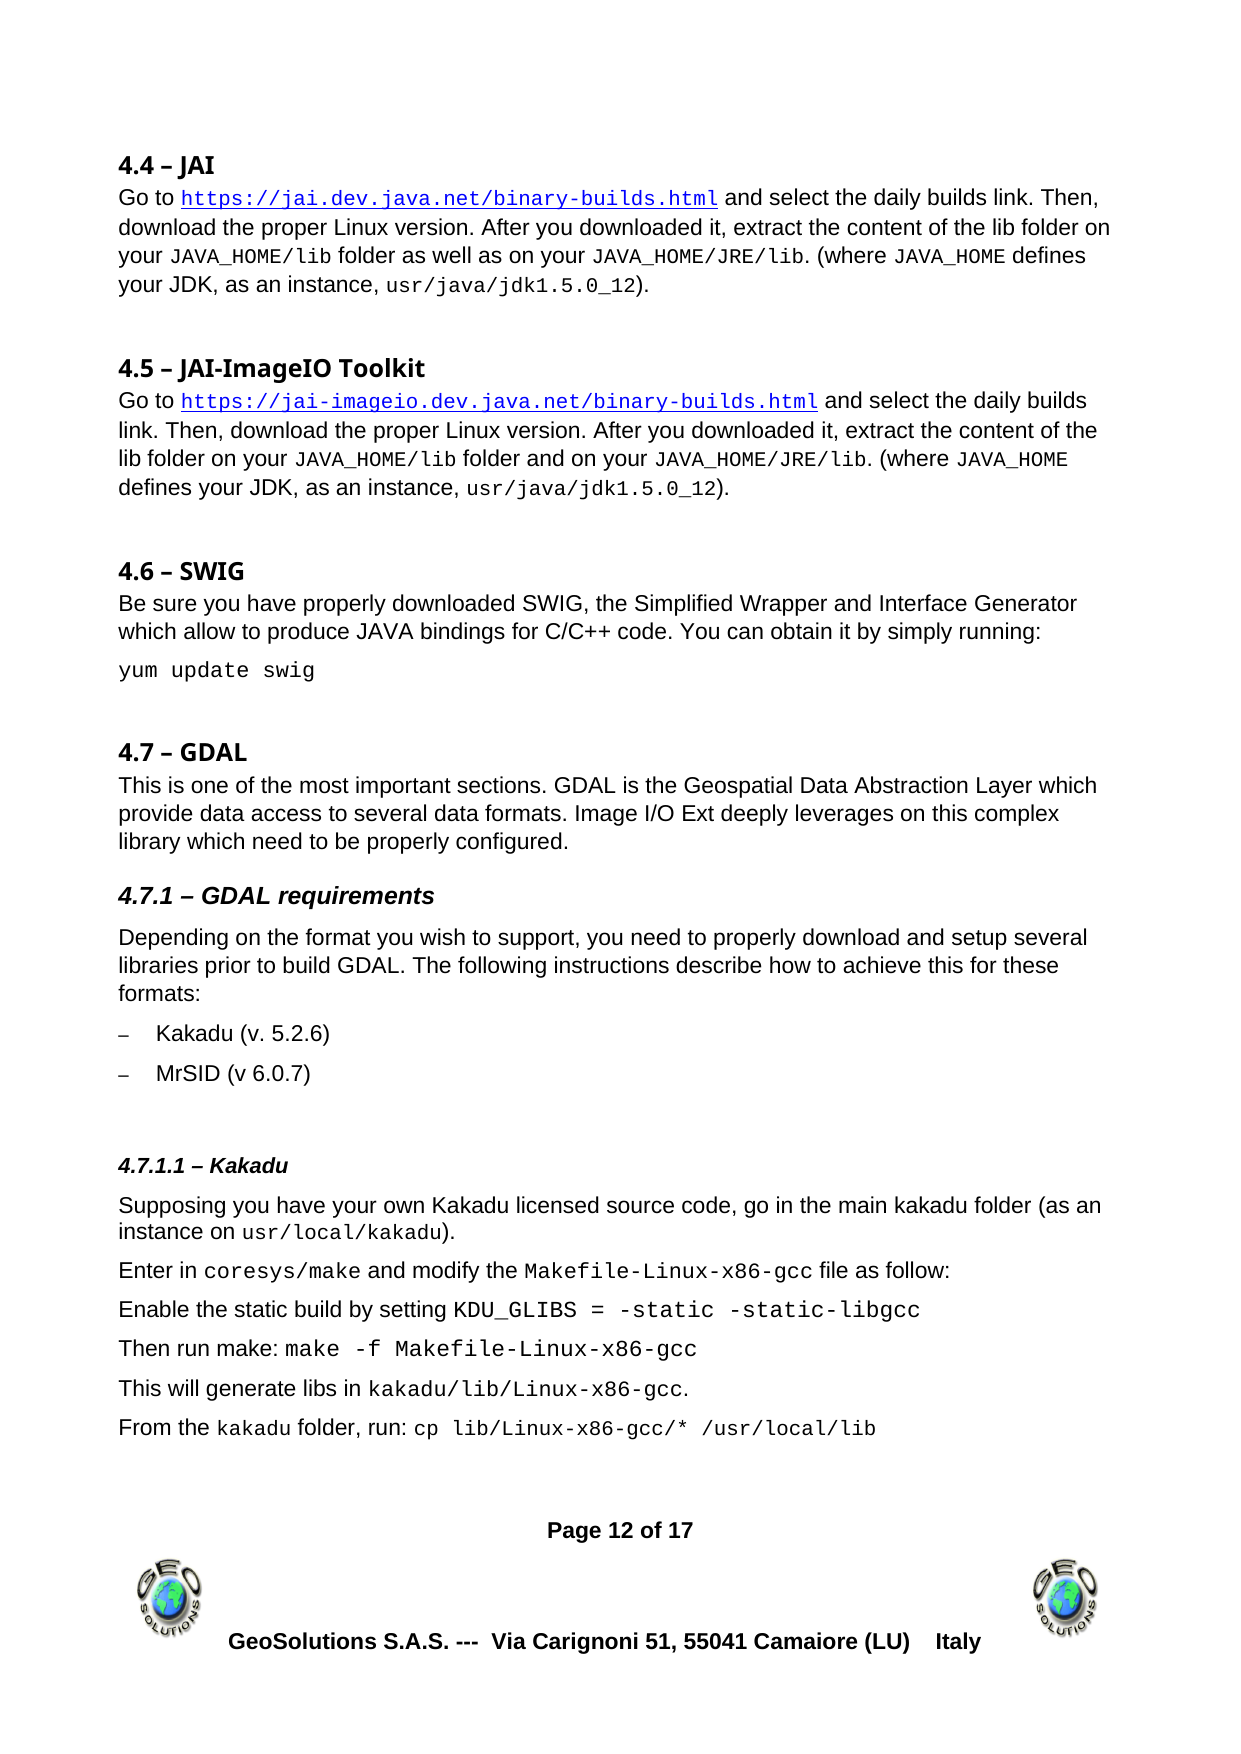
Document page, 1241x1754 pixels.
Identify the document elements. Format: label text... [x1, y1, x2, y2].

subtitle 4.5 – JAI-ImageIO Toolkit [118, 351, 1122, 384]
list MrSID (v 6.0.7) [118, 1061, 1122, 1086]
text Then run make: make -f Makefile-Linux-x86-gcc [118, 1336, 1122, 1364]
picture [134, 1552, 205, 1641]
text Enter in coresys/make and modify the Makefile-Linux-x86-gcc file as follow: [118, 1258, 1122, 1285]
text Depending on the format you wish to support, you need to properly download and setup several libraries prior to build GDAL. The following instructions describe how to achieve this for these formats: [118, 925, 1122, 1007]
subtitle 4.7.1.1 – Kakadu [118, 1154, 1122, 1178]
list Kakadu (v. 5.2.6) [118, 1021, 1122, 1047]
subtitle 4.6 – SWIG [118, 553, 1122, 587]
text Be sure you have properly downloaded SWIG, the Simplified Wrapper and Interface Generator which allow to produce JAVA bindings for C/C++ code. You can obtain it by simply running: [118, 591, 1122, 644]
picture [1030, 1552, 1101, 1641]
text Enable the static build by setting KDU_GLIBS = -static -static-libgcc [118, 1297, 1122, 1324]
text Supposing you have your own Kakadu licensed source code, go in the main kakadu folder (as an instance on usr/local/kakadu). [118, 1193, 1122, 1246]
subtitle 4.7.1 – GDAL requirements [118, 882, 1122, 909]
text From the kakadu folder, run: cp lib/Linux-x86-gcc/* /usr/local/lib [118, 1414, 1122, 1441]
subtitle 4.4 – JAI [118, 148, 1122, 182]
text Go to https://jai.dev.java.net/binary-builds.html and select the daily builds link. Then, download the proper Linux version. After you downloaded it, extract the content of the lib folder on your JAVA_HOME/lib folder as well as on your JAVA_HOME/JRE/lib. (where JAVA_HOME defines your JDK, as an instance, usr/java/jdk1.5.0_12). [118, 185, 1122, 327]
text This will generate libs in kakadu/lib/Linux-x86-gcc. [118, 1375, 1122, 1403]
text This is one of the most important sections. GDAL is the Geospatial Data Abstraction Layer which provide data access to several data formats. Image I/O Ext deeply leverages on this complex library which need to be properly configured. [118, 772, 1122, 854]
text yum update swig [118, 659, 1122, 712]
subtitle 4.7 – GDAL [118, 735, 1122, 769]
text Go to https://jai-imageio.dev.java.net/binary-builds.html and select the daily builds link. Then, download the proper Linux version. After you downloaded it, extract the content of the lib folder on your JAVA_HOME/lib folder and on your JAVA_HOME/JRE/lib. (where JAVA_HOME defines your JDK, as an instance, usr/java/jdk1.5.0_12). [118, 388, 1122, 530]
